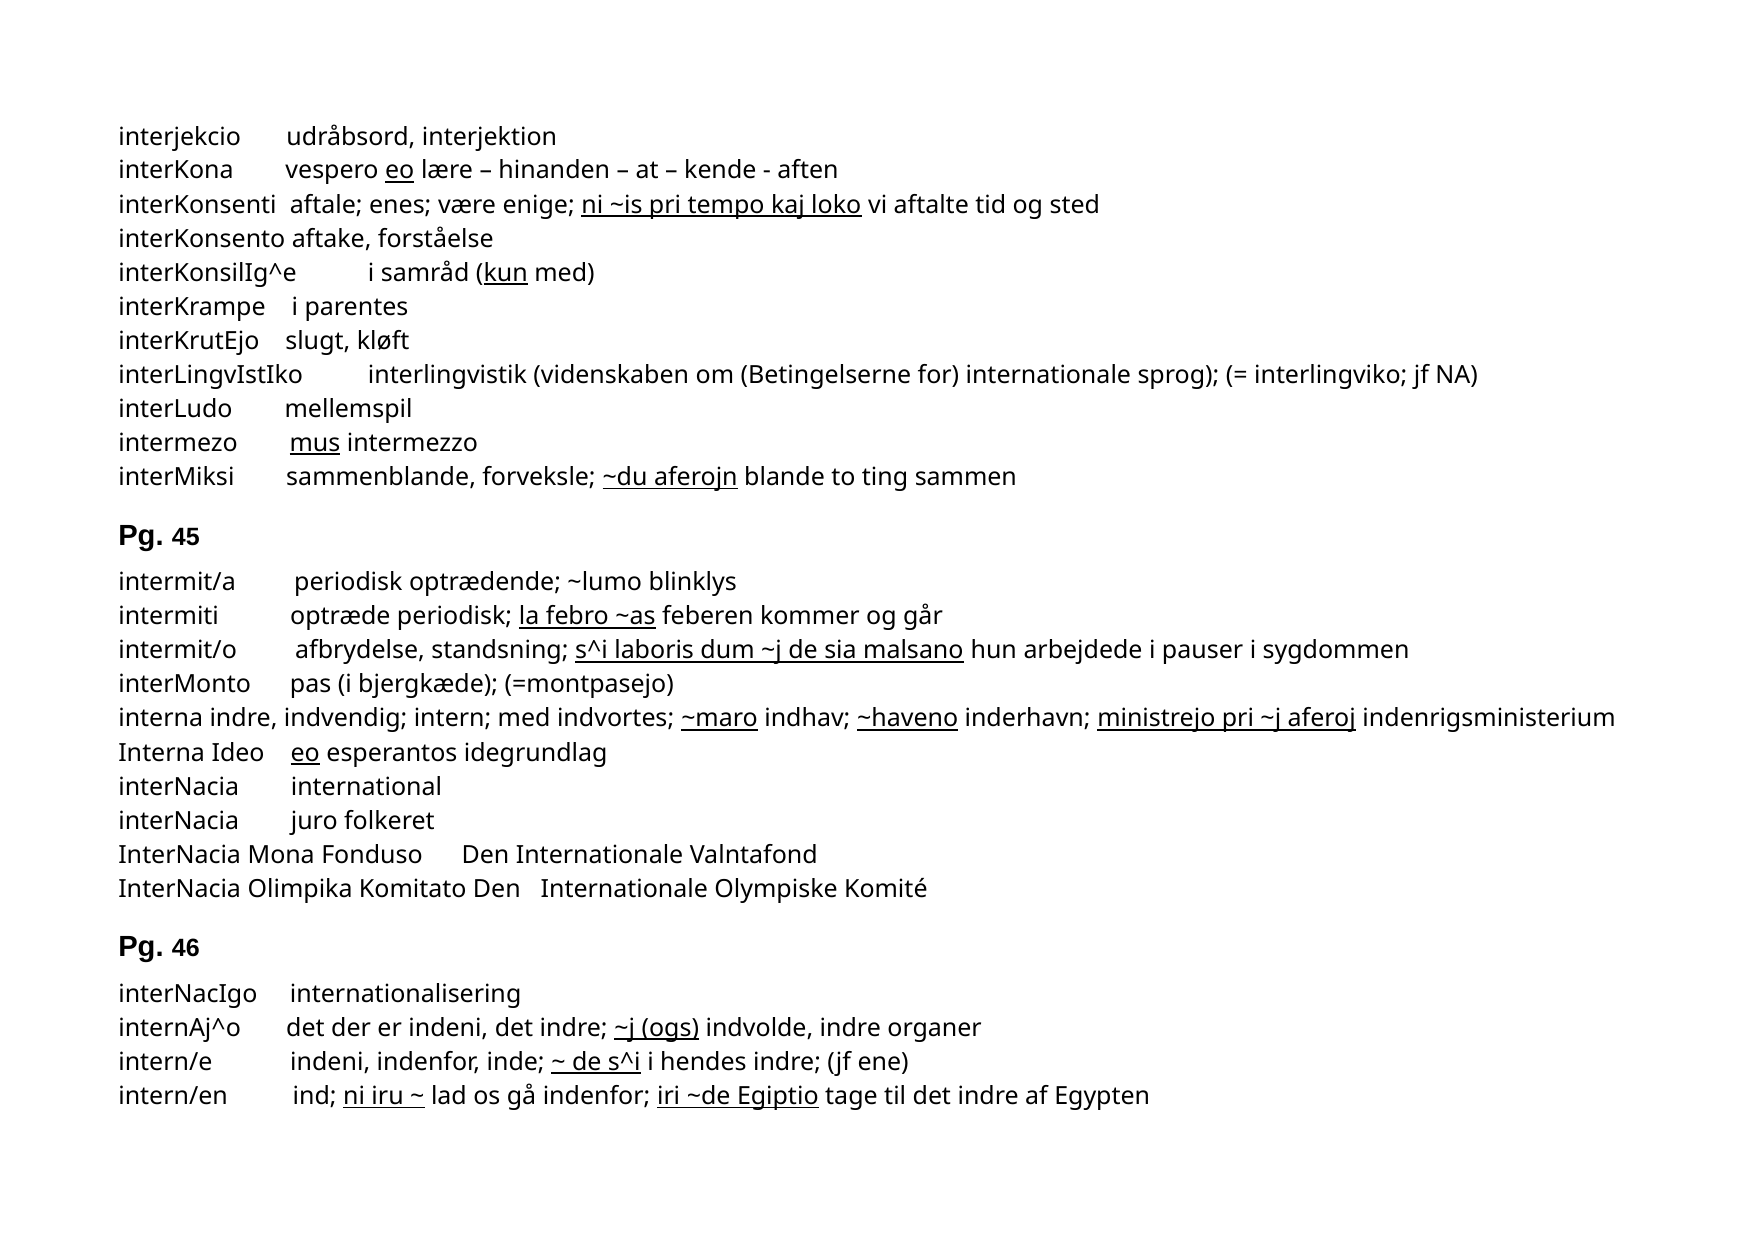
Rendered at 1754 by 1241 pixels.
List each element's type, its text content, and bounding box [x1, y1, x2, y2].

text interLudo mellemspil [118, 391, 1636, 425]
text InterNacia Olimpika Komitato Den Internationale Olympiske Komité [118, 870, 1636, 904]
text interKonsilIg^e i samråd (kun med) [118, 254, 1636, 288]
text Interna Ideo eo esperantos idegrundlag [118, 734, 1636, 768]
subtitle Pg. 46 [118, 929, 1636, 963]
text interKonsento aftake, forståelse [118, 220, 1636, 254]
text intermit/a periodisk optrædende; ~lumo blinklys [118, 564, 1636, 598]
text intern/e indeni, indenfor, inde; ~ de s^i i hendes indre; (jf ene) [118, 1044, 1636, 1078]
text interKrampe i parentes [118, 288, 1636, 322]
text interKrutEjo slugt, kløft [118, 322, 1636, 357]
text intermiti optræde periodisk; la febro ~as feberen kommer og går [118, 598, 1636, 632]
text internAj^o det der er indeni, det indre; ~j (ogs) indvolde, indre organer [118, 1009, 1636, 1044]
text intermit/o afbrydelse, standsning; s^i laboris dum ~j de sia malsano hun arbejdede i pauser i sygdommen [118, 632, 1636, 666]
text interKona vespero eo lære – hinanden – at – kende - aften [118, 152, 1636, 186]
text interMonto pas (i bjergkæde); (=montpasejo) [118, 666, 1636, 700]
text InterNacia Mona Fonduso Den Internationale Valntafond [118, 836, 1636, 870]
text interLingvIstIko interlingvistik (videnskaben om (Betingelserne for) internationale sprog); (= interlingviko; jf NA) [118, 357, 1636, 391]
text interNacIgo internationalisering [118, 976, 1636, 1009]
text interKonsenti aftale; enes; være enige; ni ~is pri tempo kaj loko vi aftalte tid og sted [118, 186, 1636, 220]
text interMiksi sammenblande, forveksle; ~du aferojn blande to ting sammen [118, 459, 1636, 493]
text interNacia international [118, 768, 1636, 802]
text intern/en ind; ni iru ~ lad os gå indenfor; iri ~de Egiptio tage til det indre af Egypten [118, 1078, 1636, 1112]
text intermezo mus intermezzo [118, 425, 1636, 459]
text interna indre, indvendig; intern; med indvortes; ~maro indhav; ~haveno inderhavn; ministrejo pri ~j aferoj indenrigsministerium [118, 700, 1636, 734]
text interNacia juro folkeret [118, 802, 1636, 836]
text interjekcio udråbsord, interjektion [118, 118, 1636, 152]
subtitle Pg. 45 [118, 518, 1636, 551]
